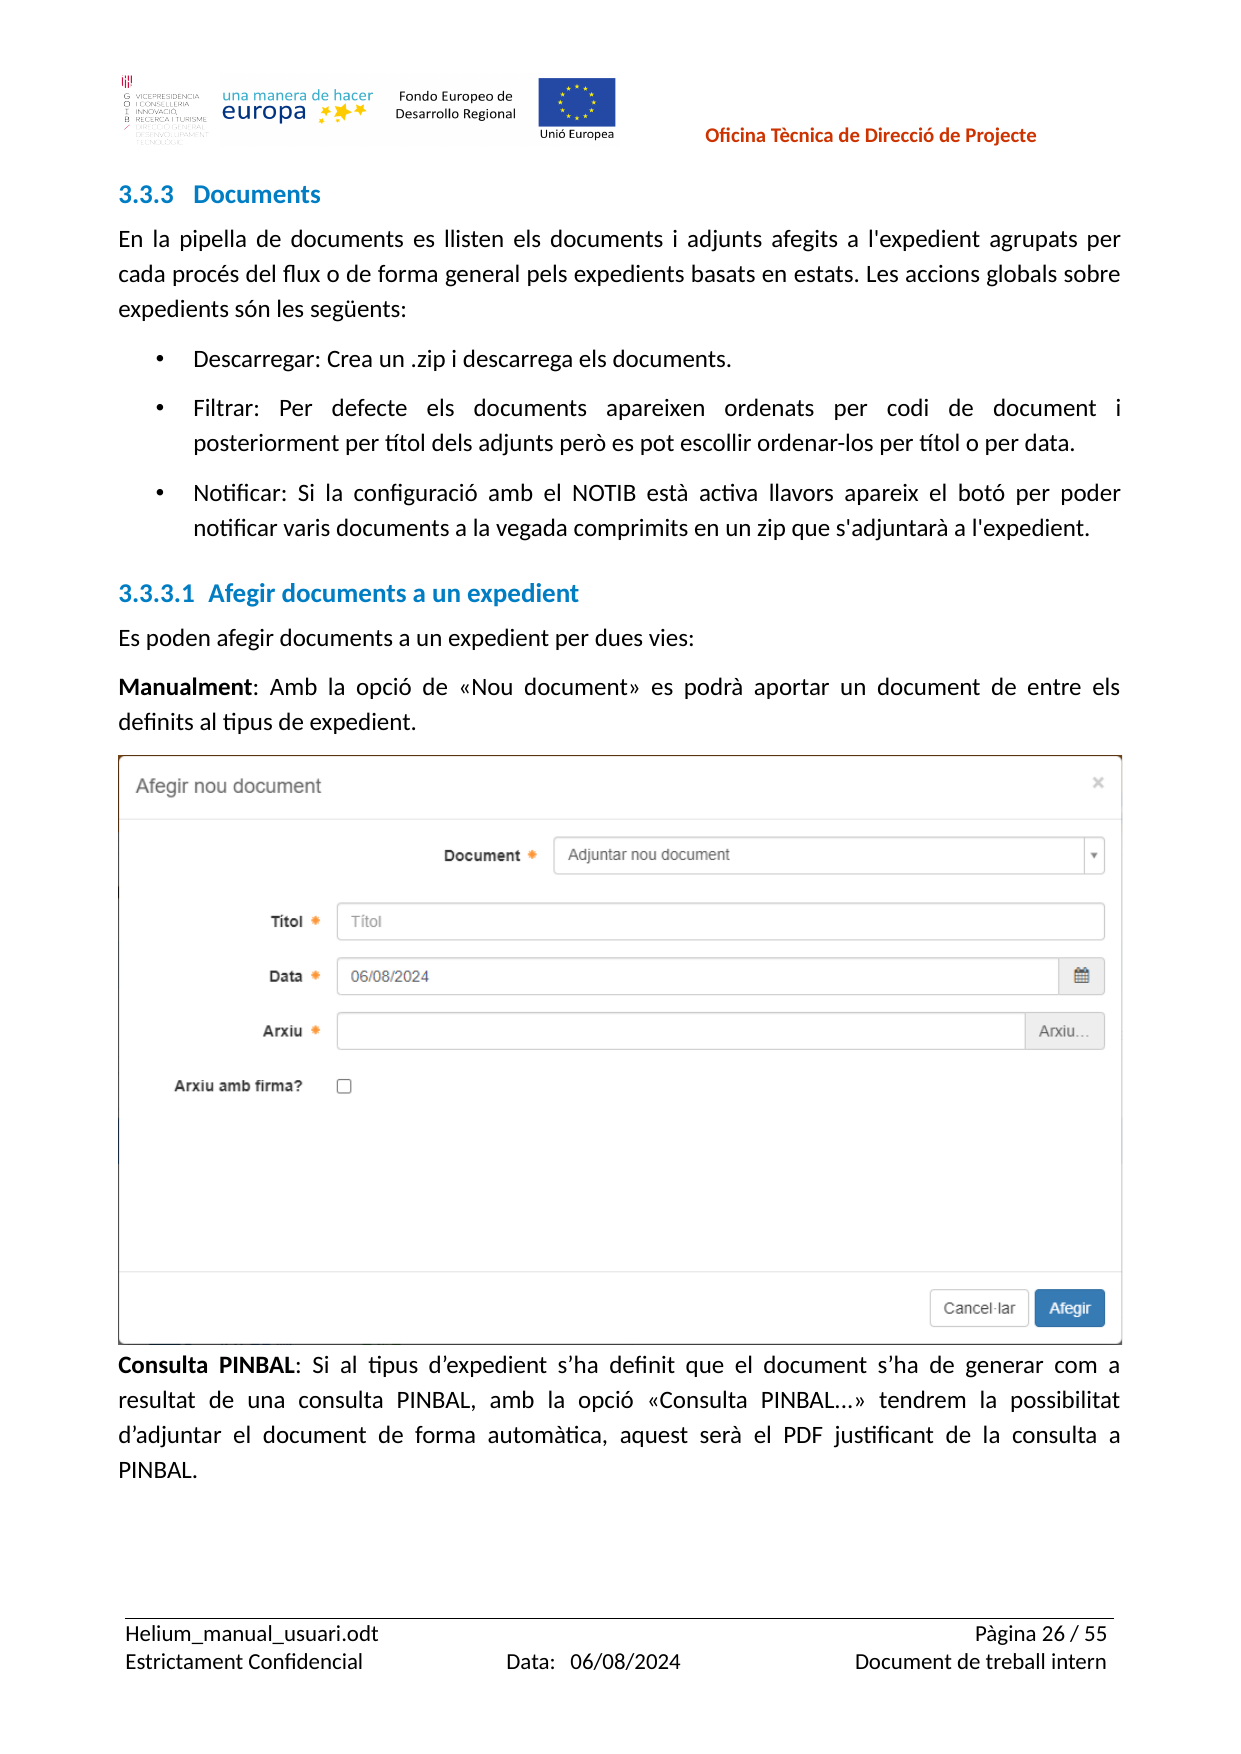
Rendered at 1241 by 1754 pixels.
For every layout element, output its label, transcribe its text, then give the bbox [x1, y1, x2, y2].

text Consulta PINBAL: Si al tipus d’expedient s’ha definit que el document s’ha de generar com a resultat de una consulta PINBAL, amb la opció «Consulta PINBAL...» tendrem la possibilitat d’adjuntar el document de forma automàtica, aquest serà el PDF justificant de la consulta a PINBAL. [118, 1345, 1122, 1485]
text Manualment: Amb la opció de «Nou document» es podrà aportar un document de entre els definits al tipus de expedient. [118, 671, 1122, 737]
picture [118, 73, 213, 147]
list Filtrar: Per defecte els documents apareixen ordenats per codi de document i posteriorment per títol dels adjunts però es pot escollir ordenar-los per títol o per data. [156, 392, 1122, 458]
list Notificar: Si la configuració amb el NOTIB està activa llavors apareix el botó per poder notificar varis documents a la vegada comprimits en un zip que s'adjuntarà a l'expedient. [156, 477, 1122, 542]
list Descarregar: Crea un .zip i descarrega els documents. [156, 343, 1122, 373]
text En la pipella de documents es llisten els documents i adjunts afegits a l'expedient agrupats per cada procés del flux o de forma general pels expedients basats en estats. Les accions globals sobre expedients són les següents: [118, 223, 1122, 324]
picture [219, 73, 621, 147]
picture [118, 755, 1123, 1345]
text Es poden afegir documents a un expedient per dues vies: [118, 622, 1122, 652]
subtitle Documents [118, 178, 1122, 211]
subtitle Afegir documents a un expedient [118, 576, 1122, 609]
